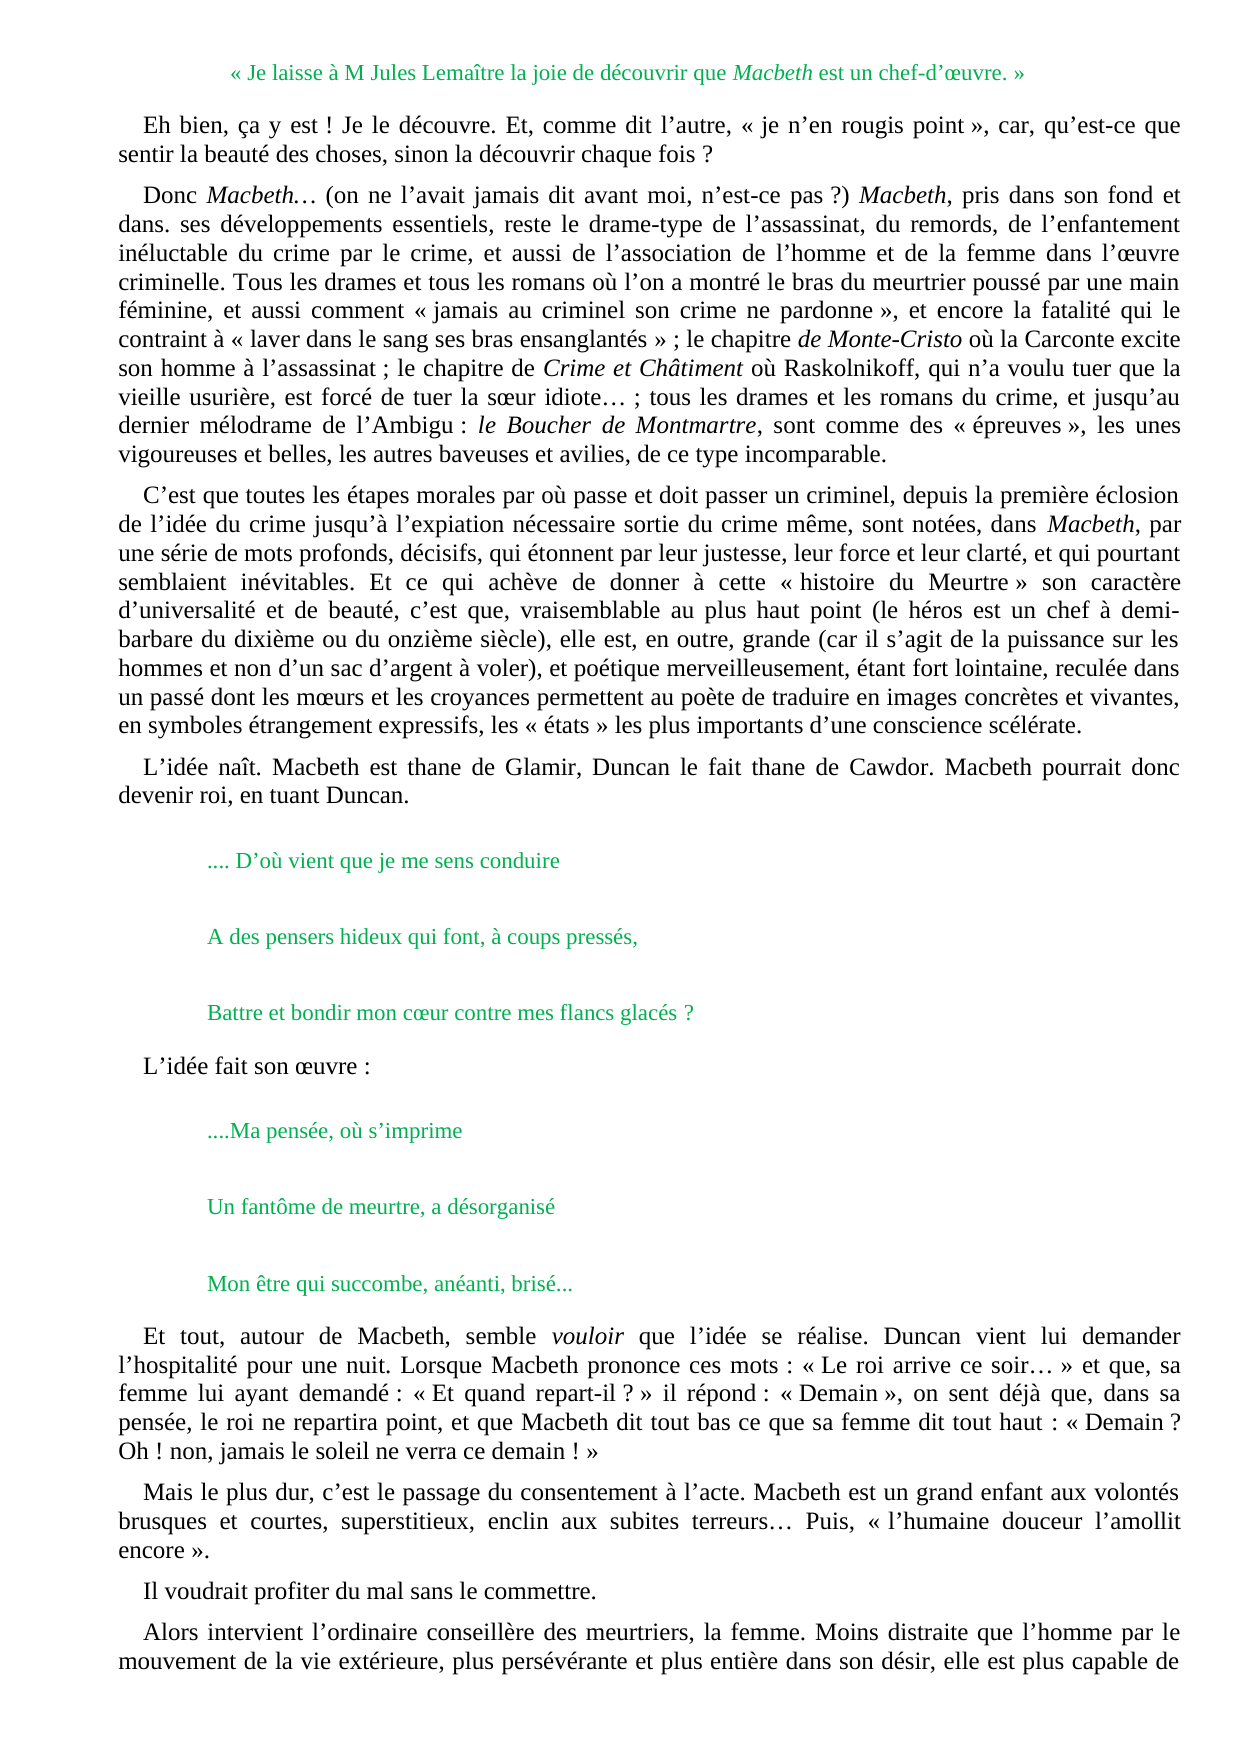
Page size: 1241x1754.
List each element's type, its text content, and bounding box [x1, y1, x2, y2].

text Eh bien, ça y est ! Je le découvre. Et, comme dit l’autre, « je n’en rougis point », car, qu’est-ce que sentir la beauté des choses, sinon la découvrir chaque fois ? [118, 110, 1181, 168]
text .... D’où vient que je me sens conduire [207, 847, 1181, 873]
text Un fantôme de meurtre, a désorganisé [207, 1193, 1181, 1220]
text Mon être qui succombe, anéanti, brisé... [207, 1270, 1181, 1296]
text ....Ma pensée, où s’imprime [207, 1117, 1181, 1143]
text L’idée fait son œuvre : [118, 1051, 1181, 1079]
text « Je laisse à M Jules Lemaître la joie de découvrir que Macbeth est un chef-d’œuvre. » [207, 59, 1181, 85]
text Et tout, autour de Macbeth, semble vouloir que l’idée se réalise. Duncan vient lui demander l’hospitalité pour une nuit. Lorsque Macbeth prononce ces mots : « Le roi arrive ce soir… » et que, sa femme lui ayant demandé : « Et quand repart-il ? » il répond : « Demain », on sent déjà que, dans sa pensée, le roi ne repartira point, et que Macbeth dit tout bas ce que sa femme dit tout haut : « Demain ? Oh ! non, jamais le soleil ne verra ce demain ! » [118, 1321, 1181, 1465]
text L’idée naît. Macbeth est thane de Glamir, Duncan le fait thane de Cawdor. Macbeth pourrait donc devenir roi, en tuant Duncan. [118, 752, 1181, 809]
text Il voudrait profiter du mal sans le commettre. [118, 1576, 1181, 1605]
text Battre et bondir mon cœur contre mes flancs glacés ? [207, 999, 1181, 1026]
text Mais le plus dur, c’est le passage du consentement à l’acte. Macbeth est un grand enfant aux volontés brusques et courtes, superstitieux, enclin aux subites terreurs… Puis, « l’humaine douceur l’amollit encore ». [118, 1477, 1181, 1563]
text Donc Macbeth… (on ne l’avait jamais dit avant moi, n’est-ce pas ?) Macbeth, pris dans son fond et dans. ses développements essentiels, reste le drame-type de l’assassinat, du remords, de l’enfantement inéluctable du crime par le crime, et aussi de l’association de l’homme et de la femme dans l’œuvre criminelle. Tous les drames et tous les romans où l’on a montré le bras du meurtrier poussé par une main féminine, et aussi comment « jamais au criminel son crime ne pardonne », et encore la fatalité qui le contraint à « laver dans le sang ses bras ensanglantés » ; le chapitre de Monte-Cristo où la Carconte excite son homme à l’assassinat ; le chapitre de Crime et Châtiment où Raskolnikoff, qui n’a voulu tuer que la vieille usurière, est forcé de tuer la sœur idiote… ; tous les drames et les romans du crime, et jusqu’au dernier mélodrame de l’Ambigu : le Boucher de Montmartre, sont comme des « épreuves », les unes vigoureuses et belles, les autres baveuses et avilies, de ce type incomparable. [118, 180, 1181, 468]
text A des pensers hideux qui font, à coups pressés, [207, 923, 1181, 949]
text C’est que toutes les étapes morales par où passe et doit passer un criminel, depuis la première éclosion de l’idée du crime jusqu’à l’expiation nécessaire sortie du crime même, sont notées, dans Macbeth, par une série de mots profonds, décisifs, qui étonnent par leur justesse, leur force et leur clarté, et qui pourtant semblaient inévitables. Et ce qui achève de donner à cette « histoire du Meurtre » son caractère d’universalité et de beauté, c’est que, vraisemblable au plus haut point (le héros est un chef à demi-barbare du dixième ou du onzième siècle), elle est, en outre, grande (car il s’agit de la puissance sur les hommes et non d’un sac d’argent à voler), et poétique merveilleusement, étant fort lointaine, reculée dans un passé dont les mœurs et les croyances permettent au poète de traduire en images concrètes et vivantes, en symboles étrangement expressifs, les « états » les plus importants d’une conscience scélérate. [118, 480, 1181, 739]
text Alors intervient l’ordinaire conseillère des meurtriers, la femme. Moins distraite que l’homme par le mouvement de la vie extérieure, plus persévérante et plus entière dans son désir, elle est plus capable de [118, 1617, 1181, 1675]
